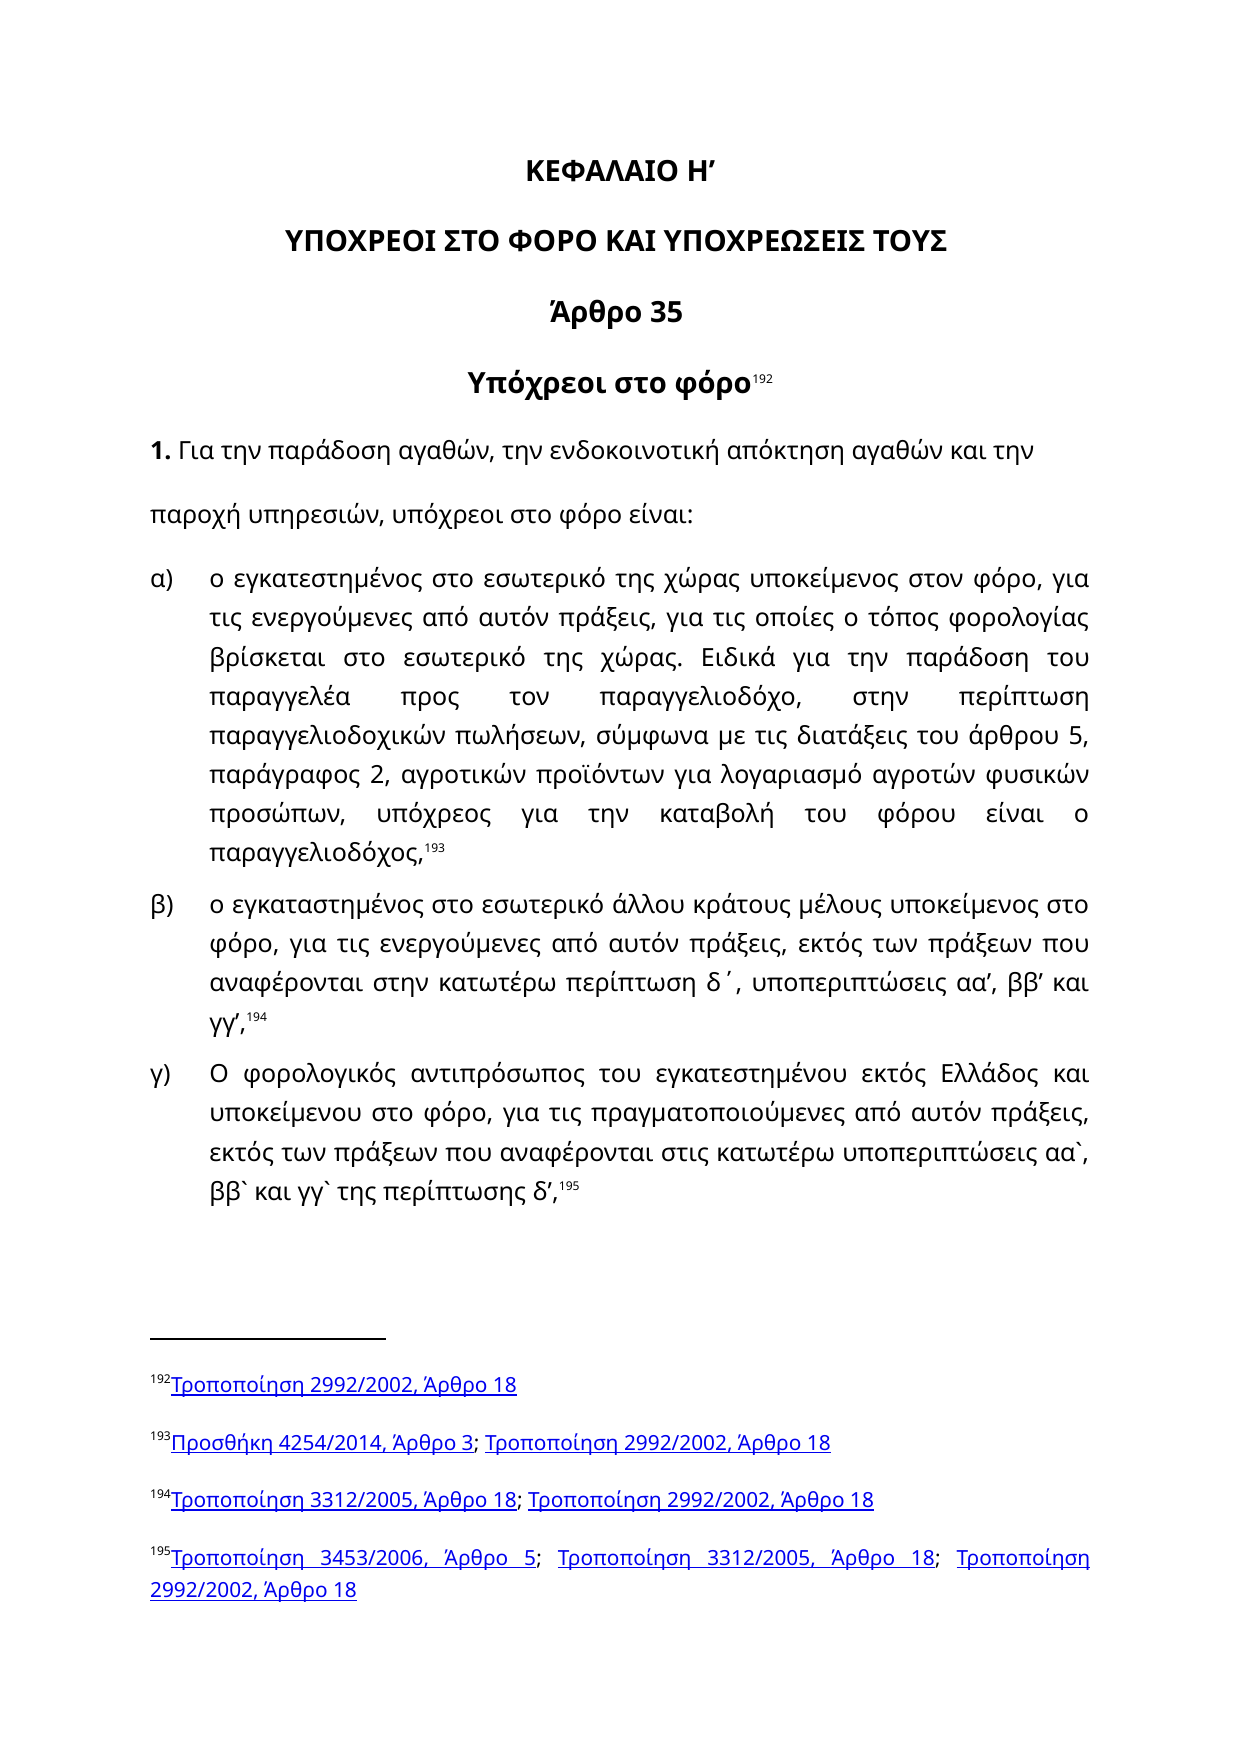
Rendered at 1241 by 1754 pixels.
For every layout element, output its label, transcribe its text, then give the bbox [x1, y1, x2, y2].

list α) ο εγκατεστημένος στο εσωτερικό της χώρας υποκείμενος στον φόρο, για τις ενεργούμενες από αυτόν πράξεις, για τις οποίες ο τόπος φορολογίας βρίσκεται στο εσωτερικό της χώρας. Ειδικά για την παράδοση του παραγγελέα προς τον παραγγελιοδόχο, στην περίπτωση παραγγελιοδοχικών πωλήσεων, σύμφωνα με τις διατάξεις του άρθρου 5, παράγραφος 2, αγροτικών προϊόντων για λογαριασμό αγροτών φυσικών προσώπων, υπόχρεος για την καταβολή του φόρου είναι ο παραγγελιοδόχος, [150, 561, 1090, 869]
list γ) Ο φορολογικός αντιπρόσωπος του εγκατεστημένου εκτός Ελλάδος και υποκείμενου στο φόρο, για τις πραγματοποιούμενες από αυτόν πράξεις, εκτός των πράξεων που αναφέρονται στις κατωτέρω υποπεριπτώσεις αα`, ββ` και γγ` της περίπτωσης δ’, [150, 1056, 1090, 1207]
text Προσθήκη 4254/2014, Άρθρο 3; Τροποποίηση 2992/2002, Άρθρο 18 [150, 1428, 1090, 1456]
text Τροποποίηση 3453/2006, Άρθρο 5; Τροποποίηση 3312/2005, Άρθρο 18; Τροποποίηση 2992/2002, Άρθρο 18 [150, 1543, 1090, 1604]
text 1. Για την παράδοση αγαθών, την ενδοκοινοτική απόκτηση αγαθών και την [150, 432, 1090, 467]
list β) ο εγκαταστημένος στο εσωτερικό άλλου κράτους μέλους υποκείμενος στο φόρο, για τις ενεργούμενες από αυτόν πράξεις, εκτός των πράξεων που αναφέρονται στην κατωτέρω περίπτωση δ΄, υποπεριπτώσεις αα’, ββ’ και γγ’, [150, 887, 1090, 1038]
text Τροποποίηση 3312/2005, Άρθρο 18; Τροποποίηση 2992/2002, Άρθρο 18 [150, 1485, 1090, 1514]
subtitle Υπόχρεοι στο φόρο [150, 362, 1090, 402]
subtitle ΚΕΦΑΛΑΙΟ Η’ [150, 150, 1090, 190]
text παροχή υπηρεσιών, υπόχρεοι στο φόρο είναι: [150, 497, 1090, 531]
text Τροποποίηση 2992/2002, Άρθρο 18 [150, 1370, 1090, 1398]
subtitle ΥΠΟΧΡΕΟΙ ΣΤΟ ΦΟΡΟ ΚΑΙ ΥΠΟΧΡΕΩΣΕΙΣ ΤΟΥΣ [150, 221, 1090, 260]
subtitle Άρθρο 35 [150, 291, 1090, 331]
